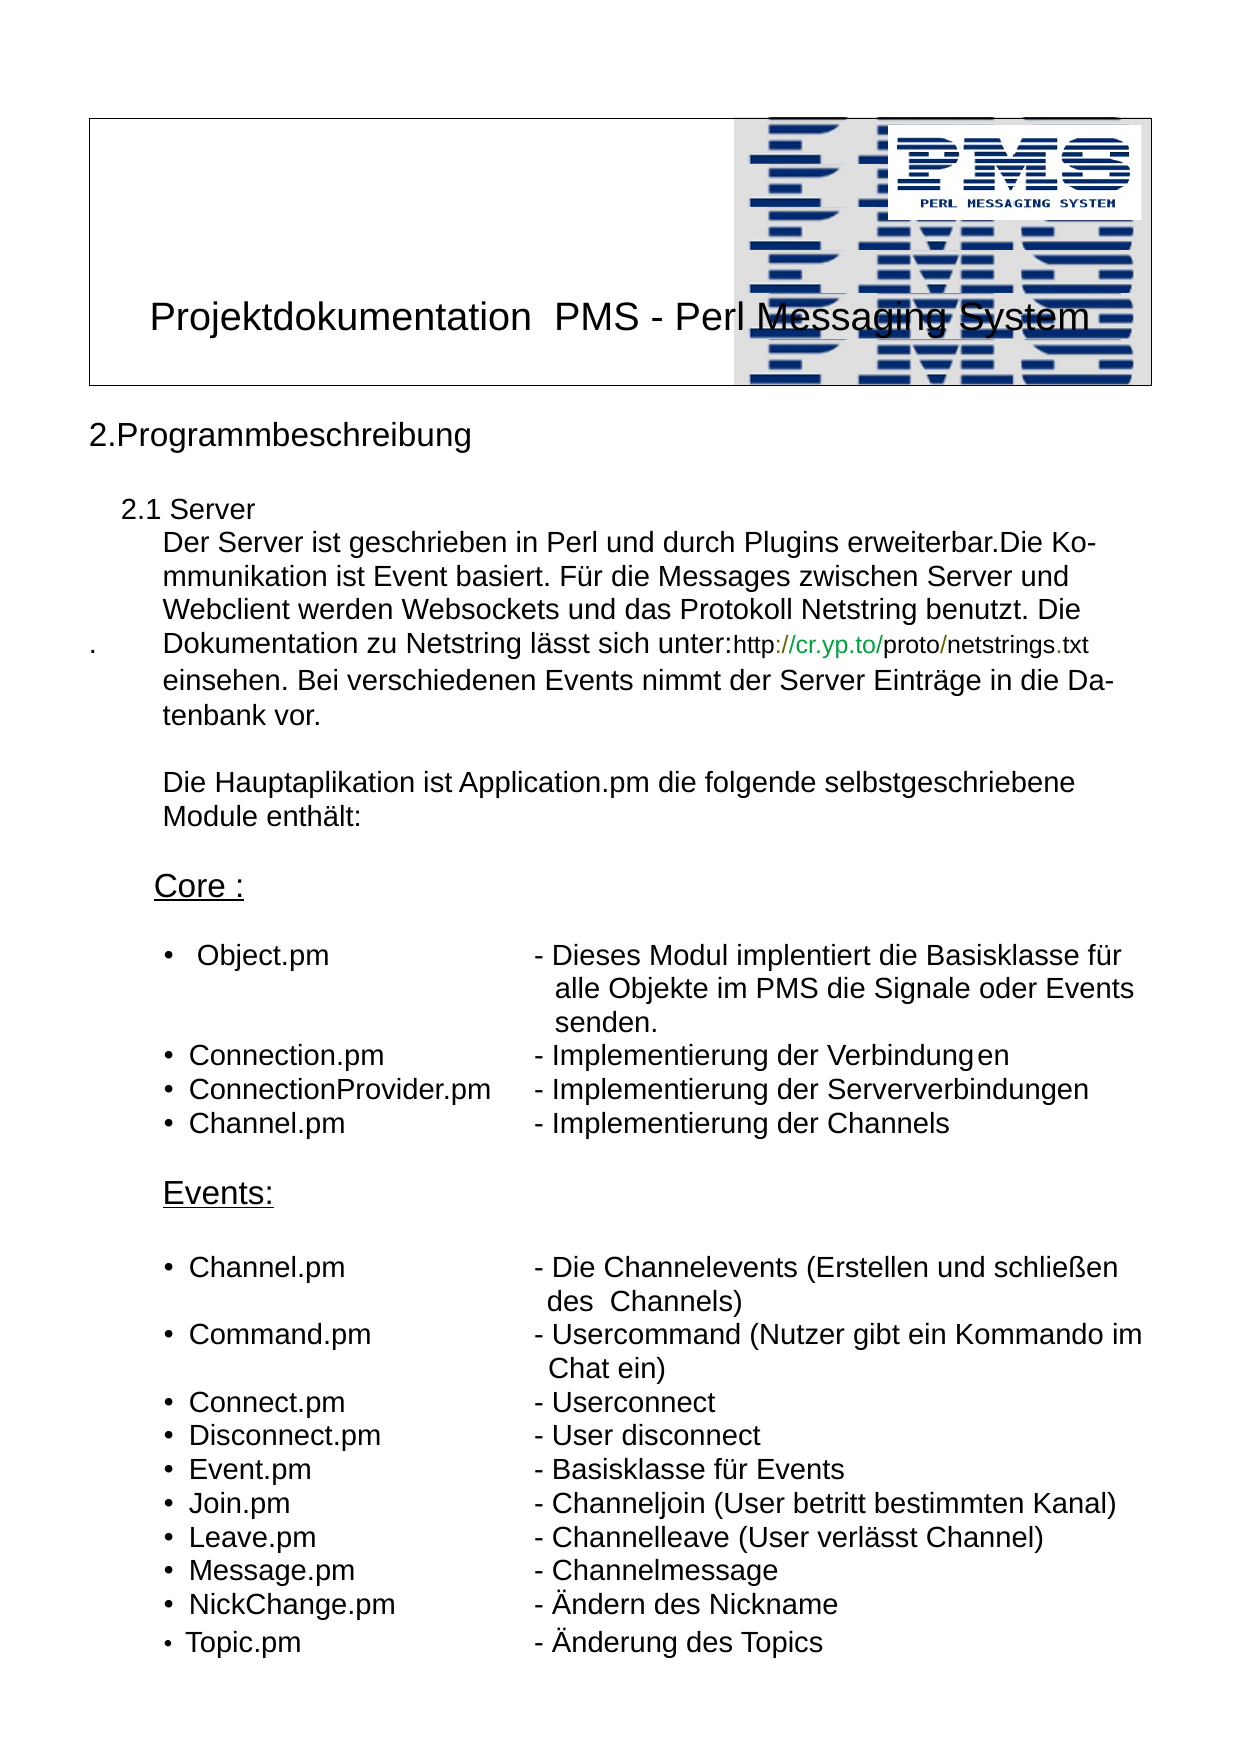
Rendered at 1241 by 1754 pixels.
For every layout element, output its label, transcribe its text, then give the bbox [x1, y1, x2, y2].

list NickChange.pm - Ändern des Nickname [163, 1587, 1152, 1621]
list alle Objekte im PMS die Signale oder Events [501, 971, 1152, 1005]
text Core : [88, 866, 1152, 904]
list Connection.pm - Implementierung der Verbindung en [163, 1038, 1152, 1072]
text Events: [88, 1173, 1152, 1212]
list Disconnect.pm - User disconnect [163, 1418, 1152, 1452]
text 2.Programmbeschreibung [88, 415, 1152, 453]
text Die Hauptaplikation ist Application.pm die folgende selbstgeschriebene [88, 765, 1152, 798]
text Der Server ist geschrieben in Perl und durch Plugins erweiterbar.Die Ko- mmunikation ist Event basiert. Für die Messages zwischen Server und [88, 525, 1152, 592]
list Topic.pm - Änderung des Topics [163, 1621, 1152, 1659]
text Webclient werden Websockets und das Protokoll Netstring benutzt. Die [88, 592, 1152, 626]
text tenbank vor. [88, 698, 1152, 731]
list Join.pm - Channeljoin (User betritt bestimmten Kanal) [163, 1486, 1152, 1520]
list senden. [501, 1005, 1152, 1038]
text 2.1 Server [88, 492, 1152, 525]
list Message.pm - Channelmessage [163, 1553, 1152, 1587]
list Event.pm - Basisklasse für Events [163, 1452, 1152, 1486]
list Connect.pm - Userconnect [163, 1385, 1152, 1418]
list Command.pm - Usercommand (Nutzer gibt ein Kommando im [163, 1317, 1152, 1351]
list Channel.pm - Die Channelevents (Erstellen und schließen [163, 1250, 1152, 1284]
picture [760, 119, 1151, 385]
list ConnectionProvider.pm - Implementierung der Serververbindungen [163, 1072, 1152, 1106]
text . Dokumentation zu Netstring lässt sich unter:http://cr.yp.to/proto/netstrings.txt [88, 626, 1152, 659]
text Module enthält: [88, 798, 1152, 832]
text einsehen. Bei verschiedenen Events nimmt der Server Einträge in die Da- [88, 659, 1152, 698]
list Object.pm - Dieses Modul implentiert die Basisklasse für [163, 938, 1152, 971]
text Chat ein) [88, 1351, 1152, 1385]
list Channel.pm - Implementierung der Channels [163, 1106, 1152, 1140]
list des Channels) [501, 1284, 1152, 1317]
list Leave.pm - Channelleave (User verlässt Channel) [163, 1520, 1152, 1553]
